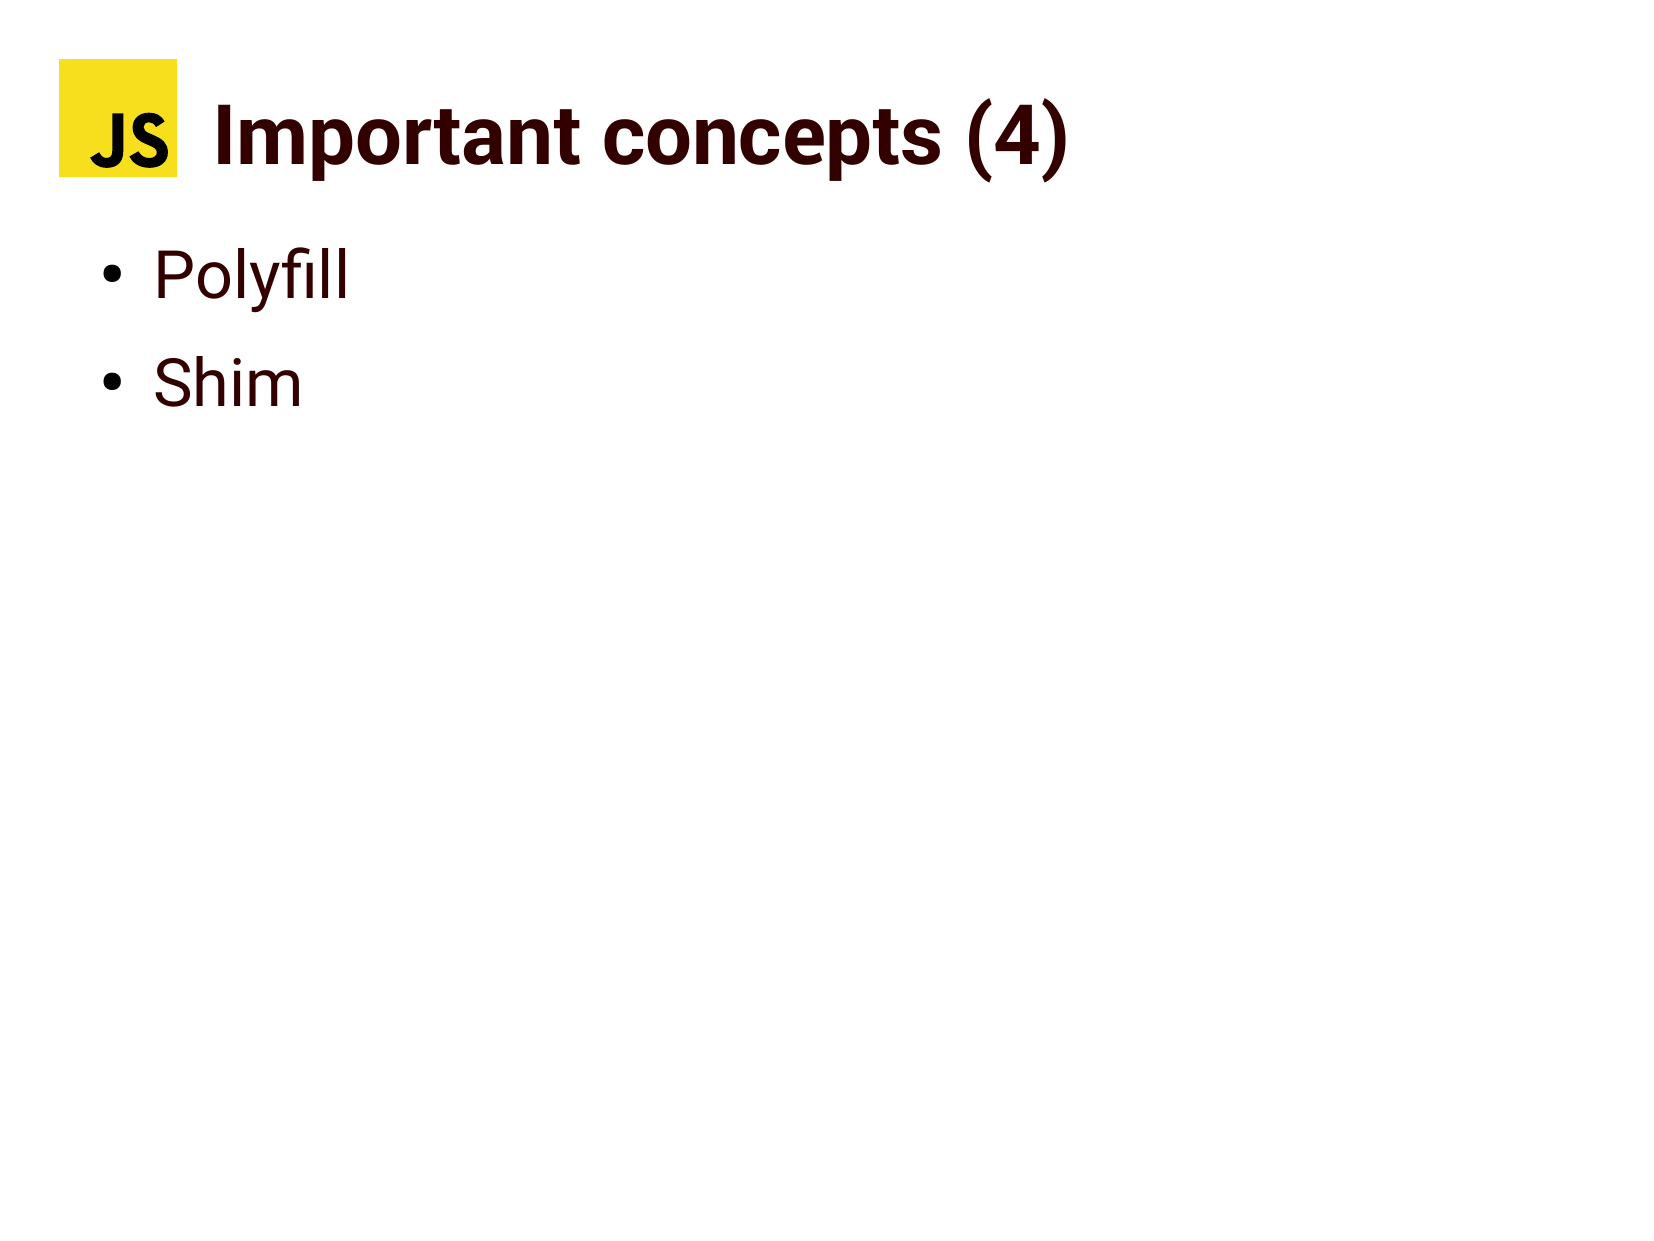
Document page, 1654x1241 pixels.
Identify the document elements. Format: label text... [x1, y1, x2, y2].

list Polyfill Shim [82, 236, 1571, 956]
title Important concepts (4) [194, 72, 1559, 201]
